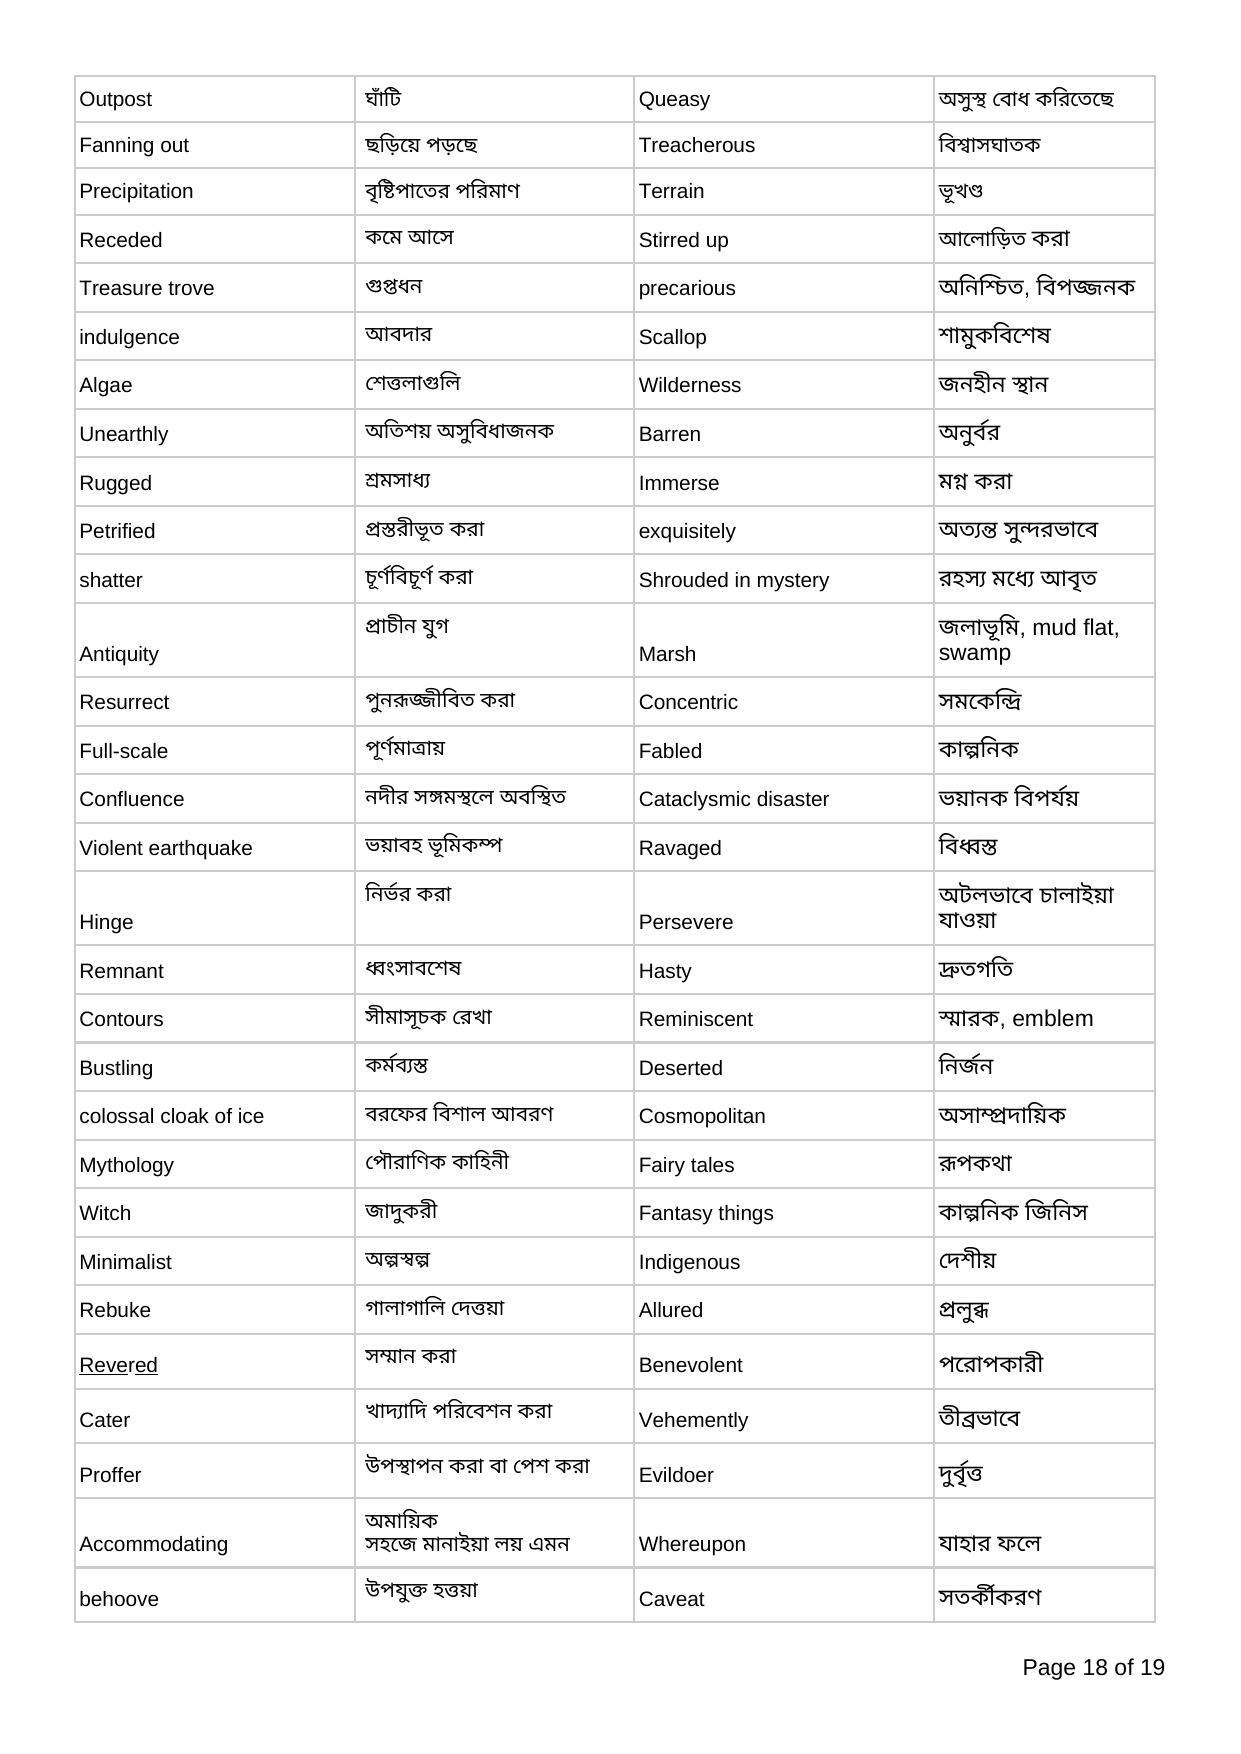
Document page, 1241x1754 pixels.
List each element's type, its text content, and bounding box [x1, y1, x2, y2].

table_cell জনহীন স্থান [935, 361, 1154, 408]
table_cell অতিশয় অসুবিধাজনক [356, 410, 633, 456]
table_cell অমায়িক সহজে মানাইয়া লয় এমন [356, 1499, 633, 1566]
table_cell দেশীয় [935, 1238, 1154, 1284]
table_cell Queasy [635, 77, 933, 121]
table_cell Stirred up [635, 216, 933, 262]
table_cell ভূখণ্ড [935, 169, 1154, 213]
table_cell Confluence [76, 775, 354, 822]
table_cell পৌরাণিক কাহিনী [356, 1141, 633, 1187]
table_cell সমকেন্দ্রি [935, 678, 1154, 724]
table_cell নির্জন [935, 1044, 1154, 1090]
table_cell ধ্বংসাবশেষ [356, 946, 633, 993]
table_cell মগ্ন করা [935, 458, 1154, 505]
table_cell অটলভাবে চালাইয়া যাওয়া [935, 872, 1154, 944]
table_cell Marsh [635, 604, 933, 676]
table_cell চূর্ণবিচূর্ণ করা [356, 555, 633, 602]
table_cell Unearthly [76, 410, 354, 456]
table_cell Indigenous [635, 1238, 933, 1284]
table_cell শ্রমসাধ্য [356, 458, 633, 505]
table_cell Ravaged [635, 824, 933, 870]
table_cell Rebuke [76, 1286, 354, 1333]
table_cell অনুর্বর [935, 410, 1154, 456]
table_cell গালাগালি দেত্তয়া [356, 1286, 633, 1333]
table_cell precarious [635, 264, 933, 311]
table_cell নদীর সঙ্গমস্থলে অবস্থিত [356, 775, 633, 822]
table_cell স্মারক, emblem [935, 995, 1154, 1041]
table_cell Contours [76, 995, 354, 1041]
table_cell shatter [76, 555, 354, 602]
table_cell Witch [76, 1189, 354, 1236]
table_cell indulgence [76, 313, 354, 359]
table_cell সতর্কীকরণ [935, 1569, 1154, 1621]
table_cell Whereupon [635, 1499, 933, 1566]
table_cell কমে আসে [356, 216, 633, 262]
table_cell Algae [76, 361, 354, 408]
table_cell তীব্রভাবে [935, 1390, 1154, 1442]
table_cell Outpost [76, 77, 354, 121]
table_cell জলাভূমি, mud flat, swamp [935, 604, 1154, 676]
table_cell Deserted [635, 1044, 933, 1090]
table_cell সম্মান করা [356, 1335, 633, 1387]
table_cell কাল্পনিক জিনিস [935, 1189, 1154, 1236]
table_cell Resurrect [76, 678, 354, 724]
table_cell Barren [635, 410, 933, 456]
table_cell সীমাসূচক রেখা [356, 995, 633, 1041]
table_cell অসুস্থ বোধ করিতেছে [935, 77, 1154, 121]
table_cell Caveat [635, 1569, 933, 1621]
table_cell বিশ্বাসঘাতক [935, 123, 1154, 167]
table_cell অসাম্প্রদায়িক [935, 1092, 1154, 1138]
table_cell বরফের বিশাল আবরণ [356, 1092, 633, 1138]
table_cell Treasure trove [76, 264, 354, 311]
table_cell Full-scale [76, 727, 354, 773]
table_cell Treacherous [635, 123, 933, 167]
table_cell colossal cloak of ice [76, 1092, 354, 1138]
table_cell বৃষ্টিপাতের পরিমাণ [356, 169, 633, 213]
table_cell কর্মব্যস্ত [356, 1044, 633, 1090]
table_cell অনিশ্চিত, বিপজ্জনক [935, 264, 1154, 311]
table_cell খাদ্যাদি পরিবেশন করা [356, 1390, 633, 1442]
table_cell Rugged [76, 458, 354, 505]
table_cell Fanning out [76, 123, 354, 167]
table_cell Benevolent [635, 1335, 933, 1387]
table_cell বিধ্বস্ত [935, 824, 1154, 870]
table_cell ভয়ানক বিপর্যয় [935, 775, 1154, 822]
table_cell Persevere [635, 872, 933, 944]
table_cell দুর্বৃত্ত [935, 1444, 1154, 1497]
table_cell গুপ্তধন [356, 264, 633, 311]
table_cell Vehemently [635, 1390, 933, 1442]
table_cell রূপকথা [935, 1141, 1154, 1187]
table_cell ঘাঁটি [356, 77, 633, 121]
table_cell behoove [76, 1569, 354, 1621]
table_cell Precipitation [76, 169, 354, 213]
table_cell প্রাচীন যুগ [356, 604, 633, 676]
table_cell শেত্তলাগুলি [356, 361, 633, 408]
table_cell জাদুকরী [356, 1189, 633, 1236]
table_cell Violent earthquake [76, 824, 354, 870]
table_cell অত্যন্ত সুন্দরভাবে [935, 507, 1154, 553]
table_cell Receded [76, 216, 354, 262]
table_cell ছড়িয়ে পড়ছে [356, 123, 633, 167]
table_cell Hasty [635, 946, 933, 993]
table_cell Allured [635, 1286, 933, 1333]
table_cell Reminiscent [635, 995, 933, 1041]
table_cell পুনরূজ্জীবিত করা [356, 678, 633, 724]
table_cell Cater [76, 1390, 354, 1442]
table_cell Bustling [76, 1044, 354, 1090]
table_cell Evildoer [635, 1444, 933, 1497]
table_cell Cosmopolitan [635, 1092, 933, 1138]
table_cell Wilderness [635, 361, 933, 408]
table_cell দ্রুতগতি [935, 946, 1154, 993]
table_cell Fabled [635, 727, 933, 773]
table_cell Revered [76, 1335, 354, 1387]
table_cell Antiquity [76, 604, 354, 676]
table_cell Concentric [635, 678, 933, 724]
table_cell Accommodating [76, 1499, 354, 1566]
table_cell Fairy tales [635, 1141, 933, 1187]
table_cell Minimalist [76, 1238, 354, 1284]
table_cell exquisitely [635, 507, 933, 553]
table_cell Fantasy things [635, 1189, 933, 1236]
table_cell আবদার [356, 313, 633, 359]
table_cell প্রস্তরীভূত করা [356, 507, 633, 553]
table_cell Cataclysmic disaster [635, 775, 933, 822]
table_cell Terrain [635, 169, 933, 213]
table_cell শামুকবিশেষ [935, 313, 1154, 359]
table_cell Petrified [76, 507, 354, 553]
table_cell উপস্থাপন করা বা পেশ করা [356, 1444, 633, 1497]
table_cell Proffer [76, 1444, 354, 1497]
table_cell যাহার ফলে [935, 1499, 1154, 1566]
table_cell ভয়াবহ ভূমিকম্প [356, 824, 633, 870]
table_cell আলোড়িত করা [935, 216, 1154, 262]
table_cell উপযুক্ত হত্তয়া [356, 1569, 633, 1621]
table_cell Hinge [76, 872, 354, 944]
table_cell Scallop [635, 313, 933, 359]
table_cell Shrouded in mystery [635, 555, 933, 602]
table_cell প্রলুব্ধ [935, 1286, 1154, 1333]
table_cell Mythology [76, 1141, 354, 1187]
table_cell পরোপকারী [935, 1335, 1154, 1387]
table_cell পূর্ণমাত্রায় [356, 727, 633, 773]
table_cell কাল্পনিক [935, 727, 1154, 773]
table_cell রহস্য মধ্যে আবৃত [935, 555, 1154, 602]
table_cell Remnant [76, 946, 354, 993]
table_cell নির্ভর করা [356, 872, 633, 944]
table_cell Immerse [635, 458, 933, 505]
table_cell অল্পস্বল্প [356, 1238, 633, 1284]
